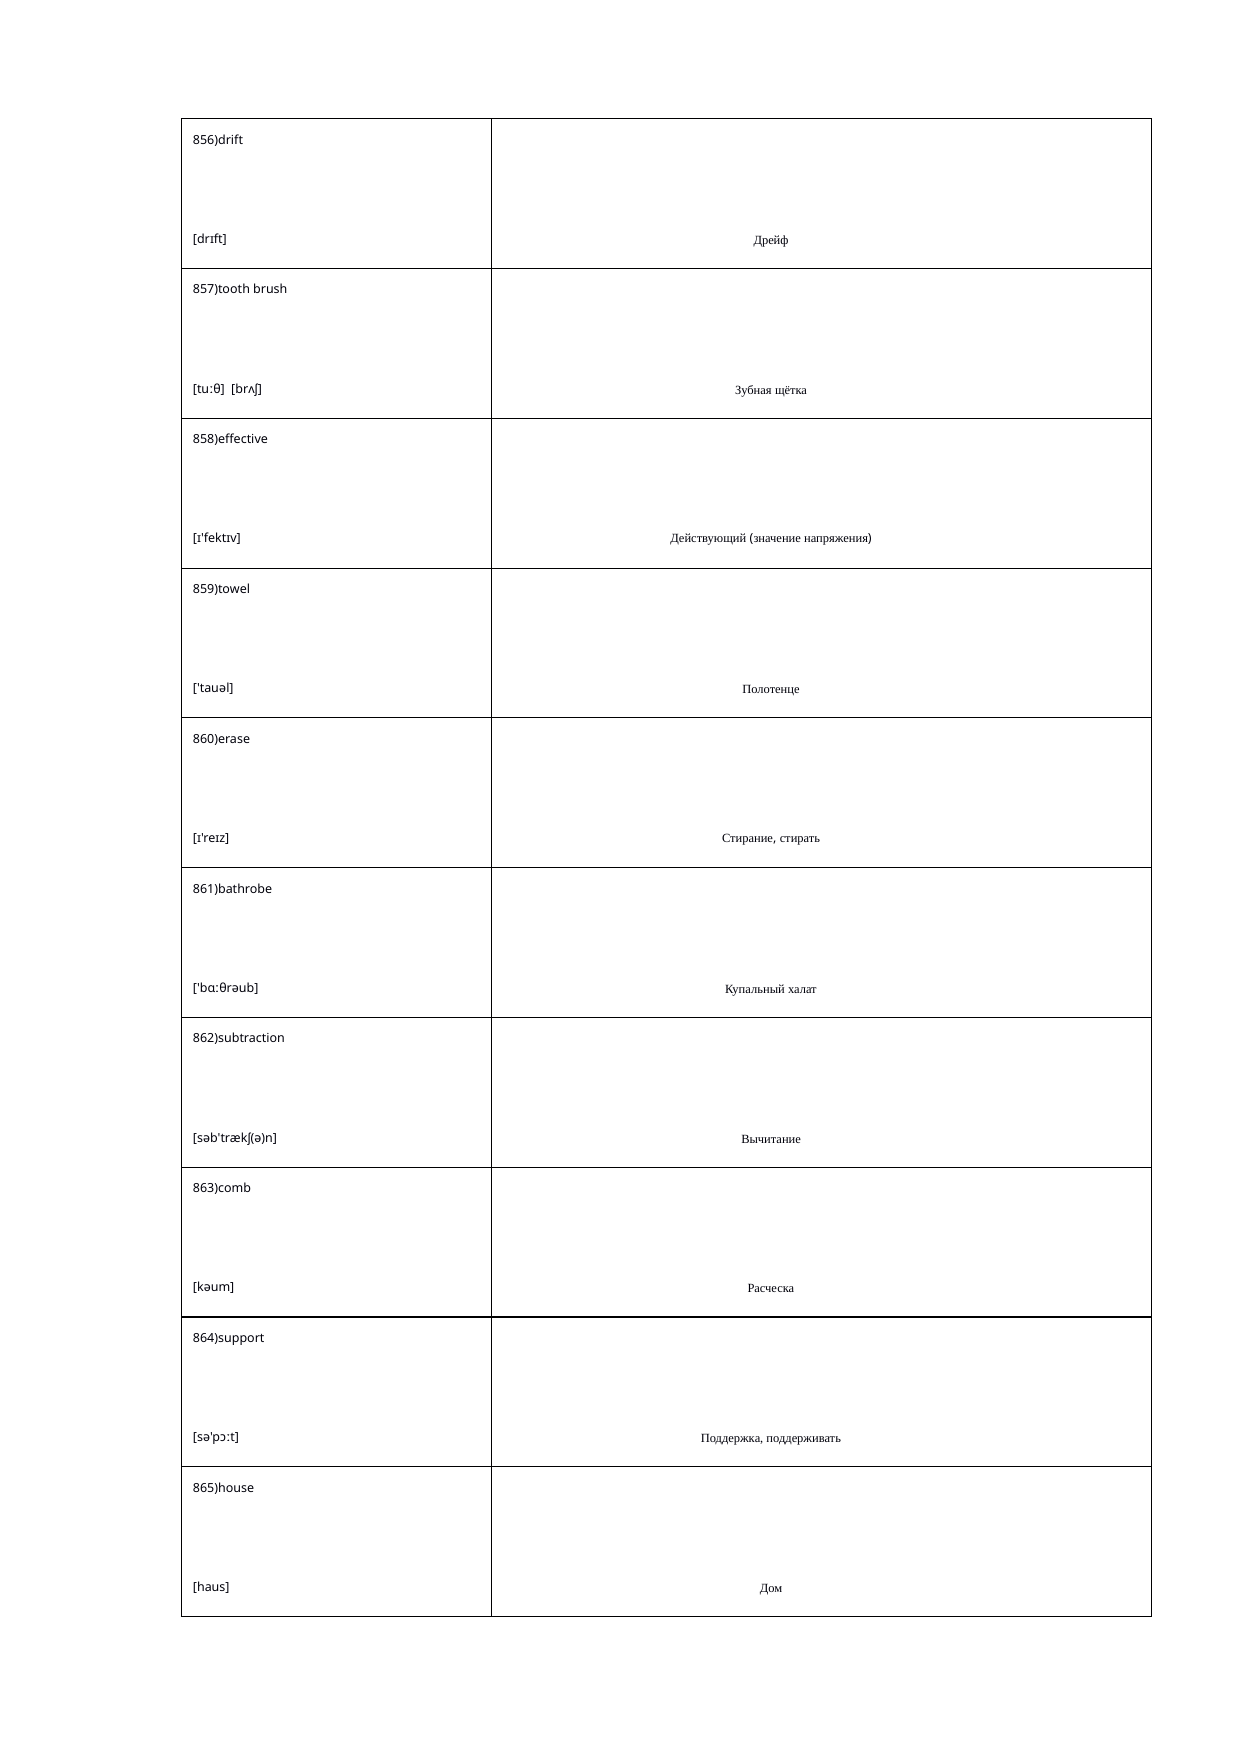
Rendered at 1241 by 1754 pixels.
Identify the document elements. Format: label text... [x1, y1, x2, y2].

table_cell Полотенце [492, 569, 1151, 717]
table_cell 862)subtraction [səb'trækʃ(ə)n] [182, 1018, 491, 1167]
table_cell Вычитание [492, 1018, 1151, 1167]
table_cell 860)erase [ɪ'reɪz] [182, 718, 491, 867]
table_cell 865)house [haus] [182, 1467, 491, 1616]
table_cell 856)drift [drɪft] [182, 119, 491, 268]
table_cell Расческа [492, 1168, 1151, 1316]
table_cell 863)comb [kəum] [182, 1168, 491, 1316]
table_cell 861)bathrobe ['bɑːθrəub] [182, 868, 491, 1017]
table_cell Поддержка, поддерживать [492, 1318, 1151, 1466]
table_cell Стирание, стирать [492, 718, 1151, 867]
table_cell Дрейф [492, 119, 1151, 268]
table_cell 859)towel ['tauəl] [182, 569, 491, 717]
table_cell 857)tooth brush [tuːθ] [brʌʃ] [182, 269, 491, 418]
table_cell Дом [492, 1467, 1151, 1616]
table_cell Купальный халат [492, 868, 1151, 1017]
table_cell 864)support [sə'pɔːt] [182, 1318, 491, 1466]
table_cell Зубная щётка [492, 269, 1151, 418]
table_cell Действующий (значение напряжения) [492, 419, 1151, 567]
table_cell 858)effective [ɪ'fektɪv] [182, 419, 491, 567]
